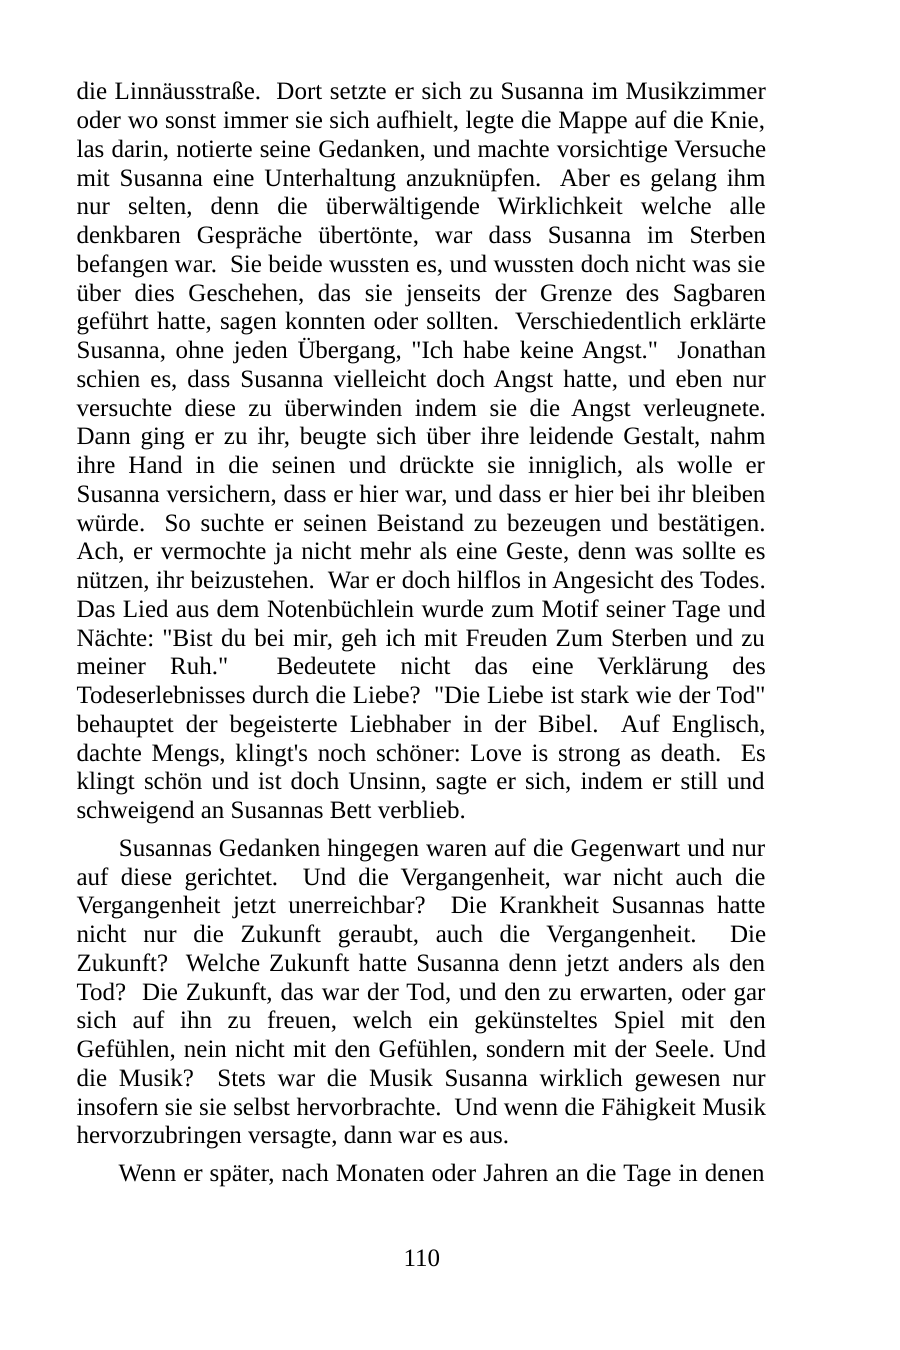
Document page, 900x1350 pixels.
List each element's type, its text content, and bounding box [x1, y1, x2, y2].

text Wenn er später, nach Monaten oder Jahren an die Tage in denen [76, 1158, 766, 1187]
text die Linnäusstraße. Dort setzte er sich zu Susanna im Musikzimmer oder wo sonst immer sie sich aufhielt, legte die Mappe auf die Knie, las darin, notierte seine Gedanken, und machte vorsichtige Versuche mit Susanna eine Unterhaltung anzuknüpfen. Aber es gelang ihm nur selten, denn die überwältigende Wirklichkeit welche alle denkbaren Gespräche übertönte, war dass Susanna im Sterben befangen war. Sie beide wussten es, und wussten doch nicht was sie über dies Geschehen, das sie jenseits der Grenze des Sagbaren geführt hatte, sagen konnten oder sollten. Verschiedentlich erklärte Susanna, ohne jeden Übergang, "Ich habe keine Angst." Jonathan schien es, dass Susanna vielleicht doch Angst hatte, und eben nur versuchte diese zu überwinden indem sie die Angst verleugnete. Dann ging er zu ihr, beugte sich über ihre leidende Gestalt, nahm ihre Hand in die seinen und drückte sie inniglich, als wolle er Susanna versichern, dass er hier war, und dass er hier bei ihr bleiben würde. So suchte er seinen Beistand zu bezeugen und bestätigen. Ach, er vermochte ja nicht mehr als eine Geste, denn was sollte es nützen, ihr beizustehen. War er doch hilflos in Angesicht des Todes. Das Lied aus dem Notenbüchlein wurde zum Motif seiner Tage und Nächte: "Bist du bei mir, geh ich mit Freuden Zum Sterben und zu meiner Ruh." Bedeutete nicht das eine Verklärung des Todeserlebnisses durch die Liebe? "Die Liebe ist stark wie der Tod" behauptet der begeisterte Liebhaber in der Bibel. Auf Englisch, dachte Mengs, klingt's noch schöner: Love is strong as death. Es klingt schön und ist doch Unsinn, sagte er sich, indem er still und schweigend an Susannas Bett verblieb. [76, 76, 766, 824]
text Susannas Gedanken hingegen waren auf die Gegenwart und nur auf diese gerichtet. Und die Vergangenheit, war nicht auch die Vergangenheit jetzt unerreichbar? Die Krankheit Susannas hatte nicht nur die Zukunft geraubt, auch die Vergangenheit. Die Zukunft? Welche Zukunft hatte Susanna denn jetzt anders als den Tod? Die Zukunft, das war der Tod, und den zu erwarten, oder gar sich auf ihn zu freuen, welch ein gekünsteltes Spiel mit den Gefühlen, nein nicht mit den Gefühlen, sondern mit der Seele. Und die Musik? Stets war die Musik Susanna wirklich gewesen nur insofern sie sie selbst hervorbrachte. Und wenn die Fähigkeit Musik hervorzubringen versagte, dann war es aus. [76, 833, 766, 1149]
